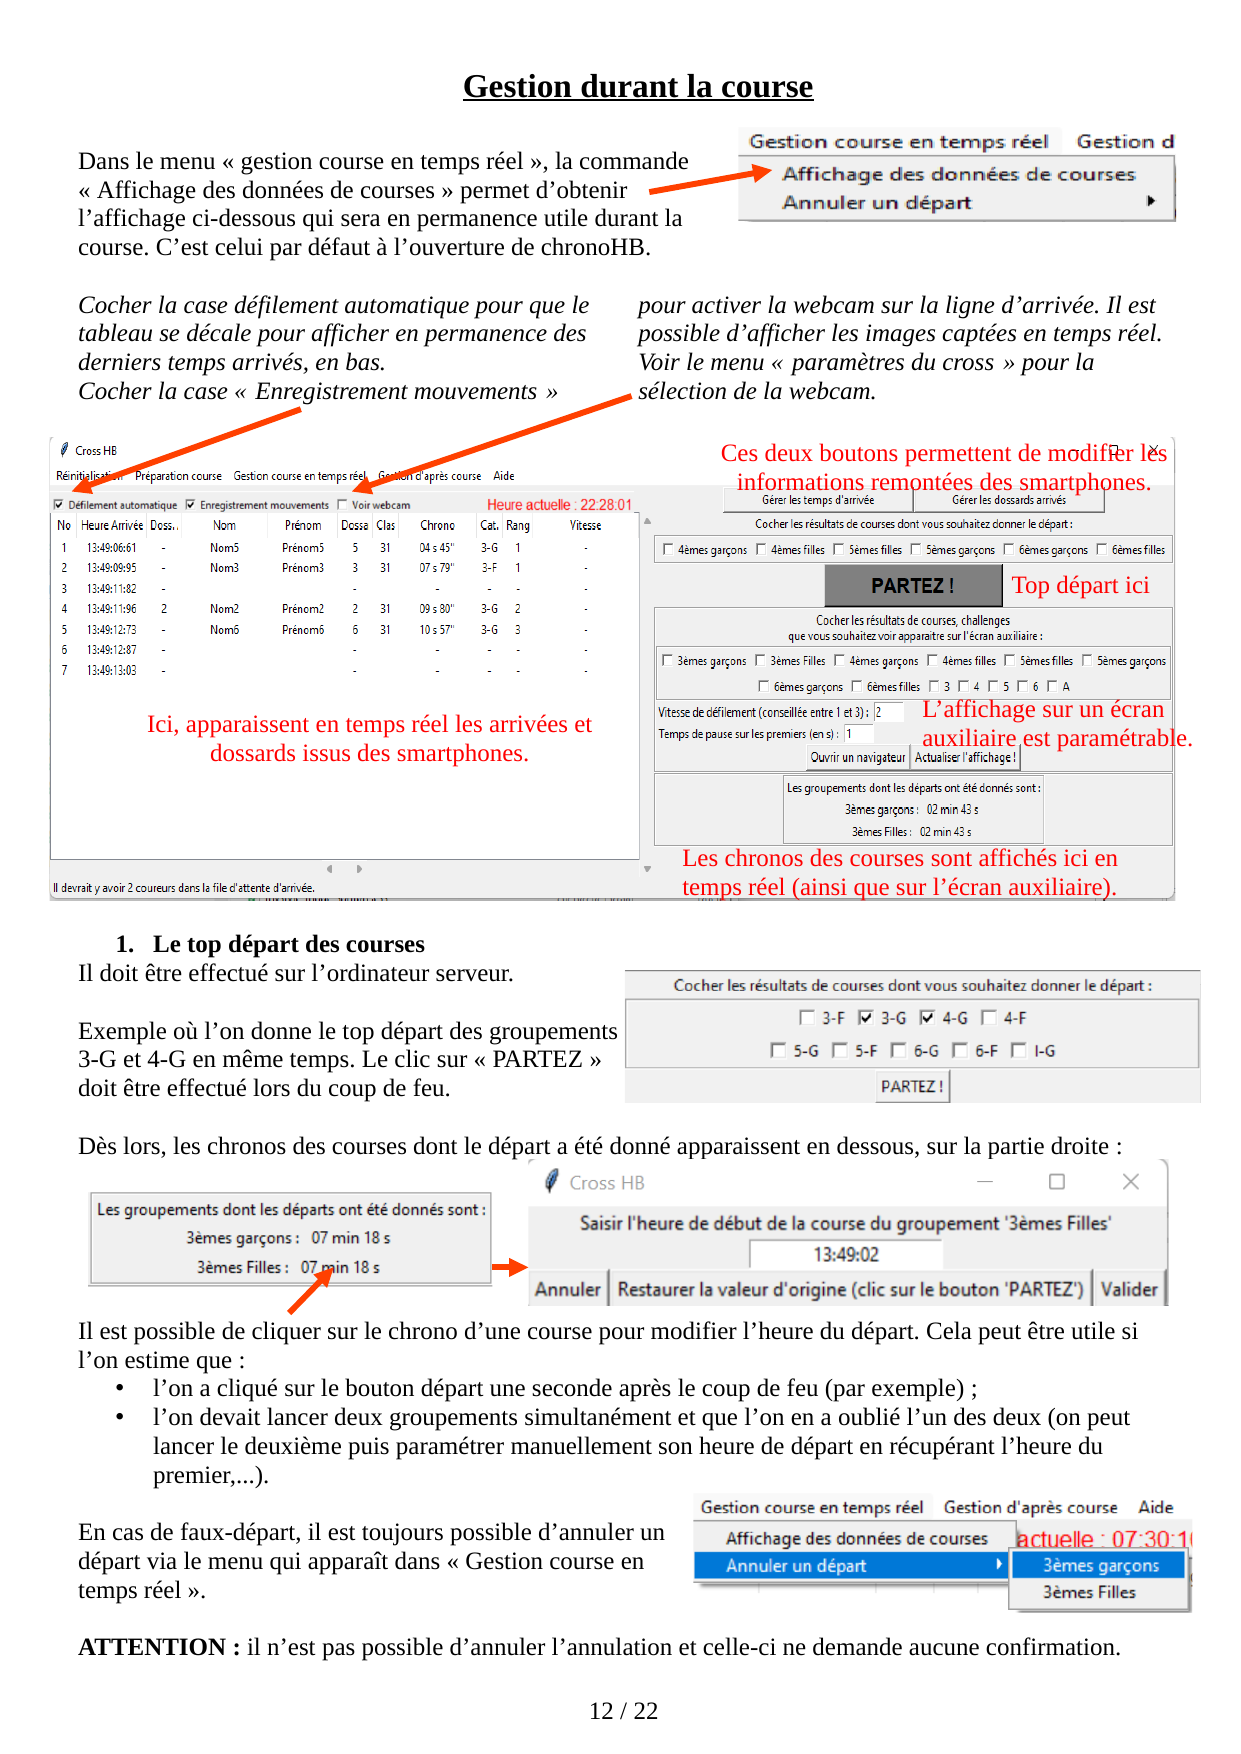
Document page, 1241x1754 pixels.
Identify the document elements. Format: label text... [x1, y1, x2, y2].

picture [528, 1159, 1169, 1306]
text Cocher la case défilement automatique pour que le tableau se décale pour afficher en permanence des derniers temps arrivés, en bas. [78, 290, 609, 376]
text Dès lors, les chronos des courses dont le départ a été donné apparaissent en dessous, sur la partie droite : [78, 1131, 1169, 1159]
picture [49, 437, 1176, 901]
picture [738, 127, 1177, 222]
list l’on a cliqué sur le bouton départ une seconde après le coup de feu (par exemple) ; [115, 1373, 1169, 1402]
picture [88, 1191, 493, 1288]
subtitle Gestion durant la course [107, 66, 1169, 105]
picture [624, 970, 1201, 1103]
text Il est possible de cliquer sur le chrono d’une course pour modifier l’heure du départ. Cela peut être utile si l’on estime que : [78, 1316, 1169, 1373]
text Exemple où l’on donne le top départ des groupements 3-G et 4-G en même temps. Le clic sur « PARTEZ » doit être effectué lors du coup de feu. [78, 1016, 624, 1102]
text Dans le menu « gestion course en temps réel », la commande « Affichage des données de courses » permet d’obtenir l’affichage ci-dessous qui sera en permanence utile durant la course. C’est celui par défaut à l’ouverture de chronoHB. [78, 146, 1169, 261]
text Il doit être effectué sur l’ordinateur serveur. [78, 958, 1169, 987]
picture [693, 1493, 1193, 1613]
list l’on devait lancer deux groupements simultanément et que l’on en a oublié l’un des deux (on peut lancer le deuxième puis paramétrer manuellement son heure de départ en récupérant l’heure du premier,...). [115, 1402, 1169, 1488]
text Cocher la case « Enregistrement mouvements » [78, 376, 609, 405]
text En cas de faux-départ, il est toujours possible d’annuler un départ via le menu qui apparaît dans « Gestion course en temps réel ». [78, 1517, 693, 1603]
subtitle Le top départ des courses [115, 929, 1169, 958]
text pour activer la webcam sur la ligne d’arrivée. Il est possible d’afficher les images captées en temps réel. Voir le menu « paramètres du cross » pour la sélection de la webcam. [638, 290, 1169, 405]
text ATTENTION : il n’est pas possible d’annuler l’annulation et celle-ci ne demande aucune confirmation. [78, 1632, 1169, 1661]
